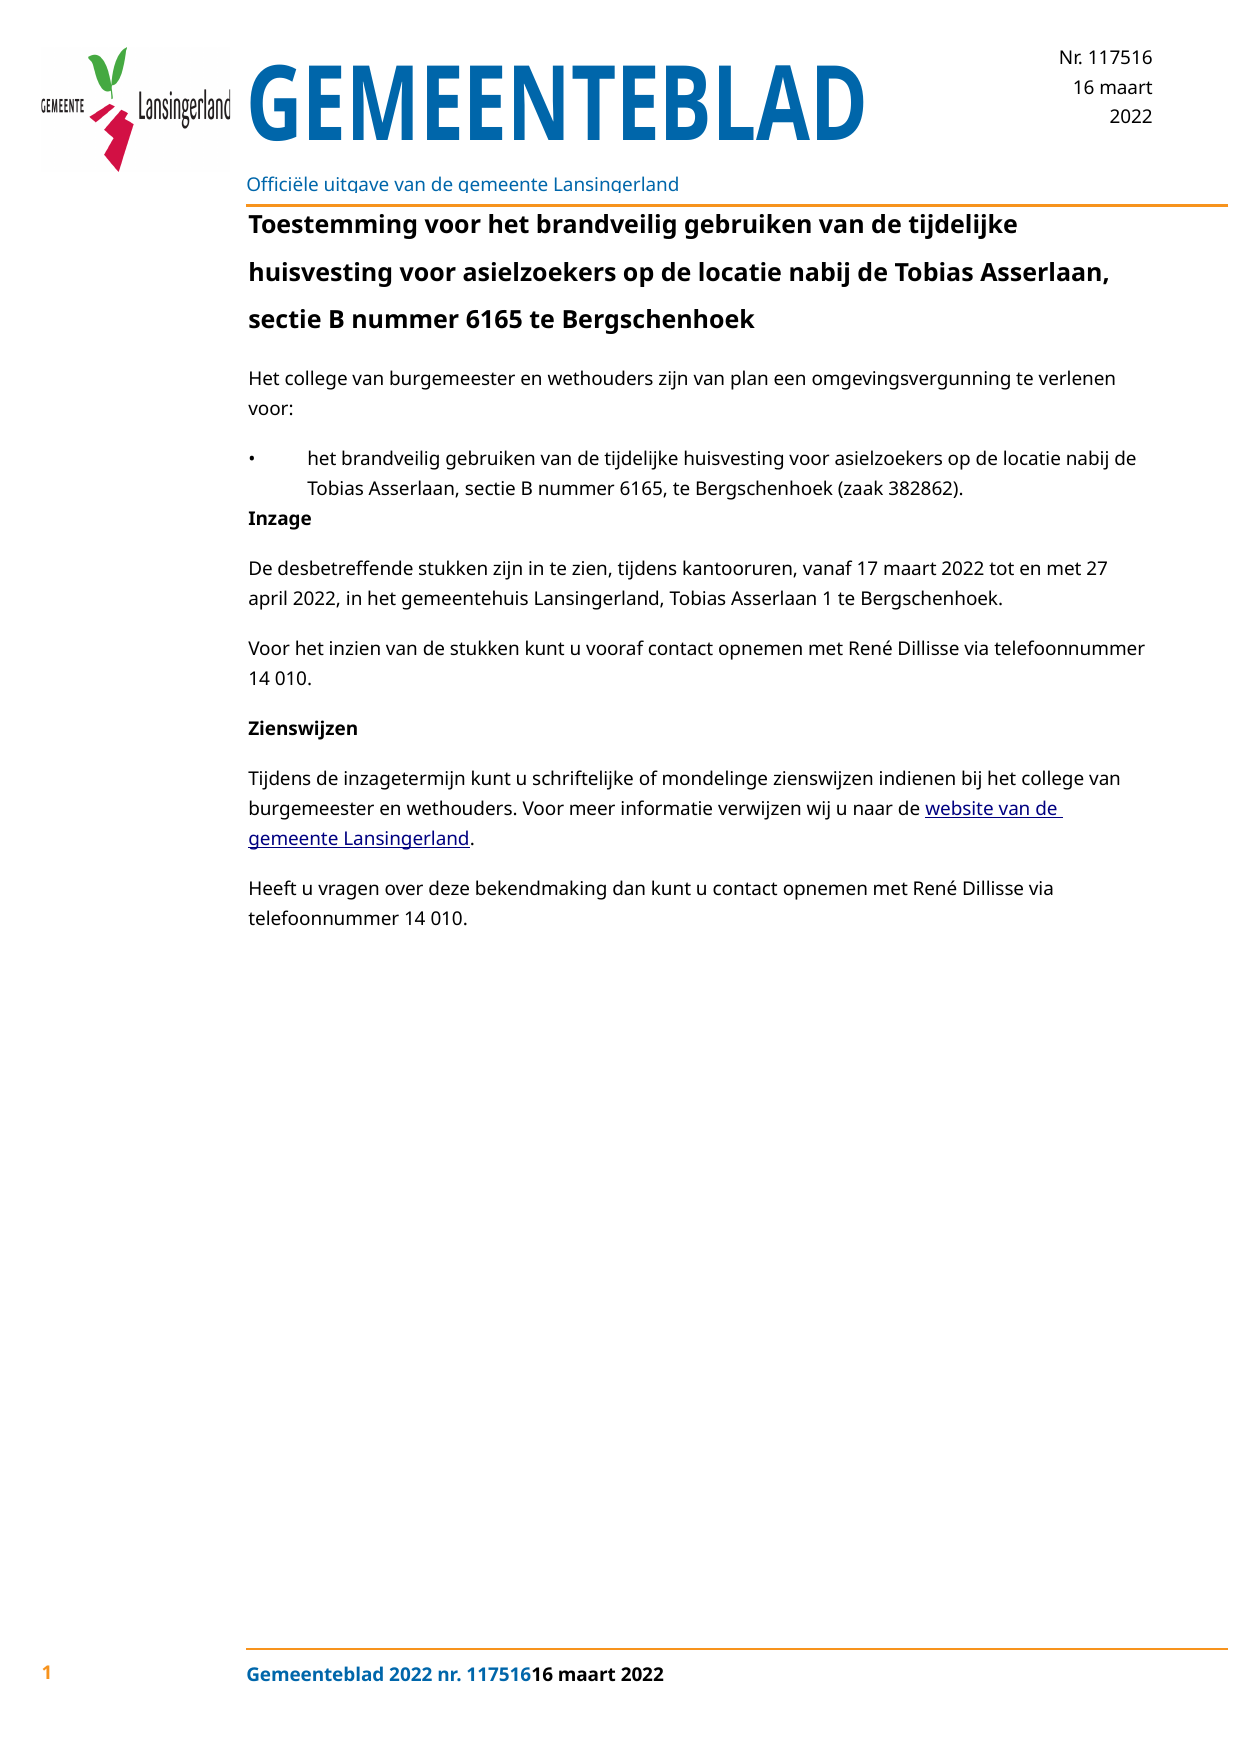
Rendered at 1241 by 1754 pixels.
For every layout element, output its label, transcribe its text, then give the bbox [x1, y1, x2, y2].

text De desbetreffende stukken zijn in te zien, tijdens kantooruren, vanaf 17 maart 2022 tot en met 27 april 2022, in het gemeentehuis Lansingerland, Tobias Asserlaan 1 te Bergschenhoek. [248, 555, 1152, 610]
text Het college van burgemeester en wethouders zijn van plan een omgevingsvergunning te verlenen voor: [248, 366, 1152, 421]
text Heeft u vragen over deze bekendmaking dan kunt u contact opnemen met René Dillisse via telefoonnummer 14 010. [248, 875, 1152, 930]
text Toestemming voor het brandveilig gebruiken van de tijdelijke huisvesting voor asielzoekers op de locatie nabij de Tobias Asserlaan, sectie B nummer 6165 te Bergschenhoek [248, 207, 1152, 336]
picture [41, 47, 231, 172]
text Voor het inzien van de stukken kunt u vooraf contact opnemen met René Dillisse via telefoonnummer 14 010. [248, 635, 1152, 690]
text Tijdens de inzagetermijn kunt u schriftelijke of mondelinge zienswijzen indienen bij het college van burgemeester en wethouders. Voor meer informatie verwijzen wij u naar de website van de gemeente Lansingerland. [248, 766, 1152, 850]
text Zienswijzen [248, 715, 1152, 741]
text Inzage [248, 505, 1152, 530]
list het brandveilig gebruiken van de tijdelijke huisvesting voor asielzoekers op de locatie nabij de Tobias Asserlaan, sectie B nummer 6165, te Bergschenhoek (zaak 382862). [248, 446, 1152, 501]
